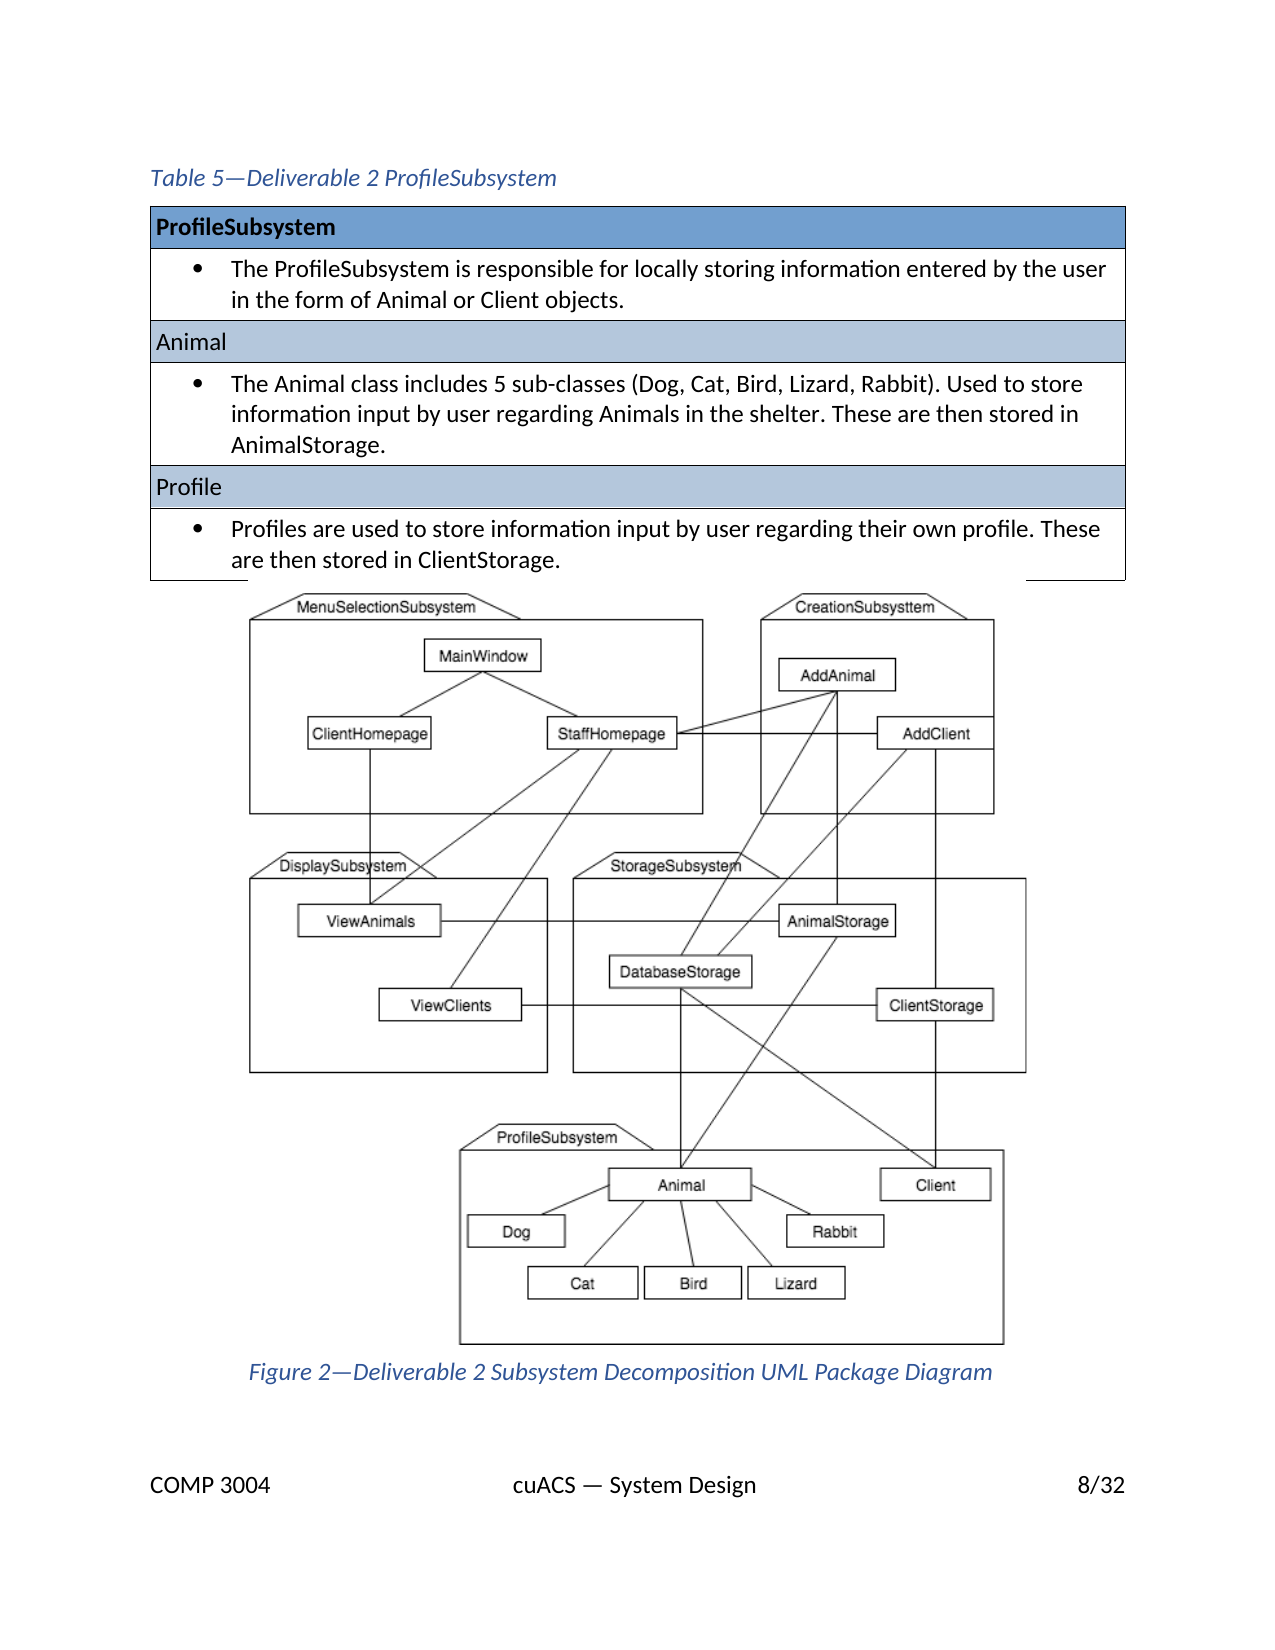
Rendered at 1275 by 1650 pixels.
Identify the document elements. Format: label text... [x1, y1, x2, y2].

table_cell Profiles are used to store information input by user regarding their own profile. These are then stored in ClientStorage. [151, 509, 1125, 580]
table_cell Animal [151, 321, 1125, 362]
picture [248, 592, 1027, 1345]
table_cell The Animal class includes 5 sub-classes (Dog, Cat, Bird, Lizard, Rabbit). Used to store information input by user regarding Animals in the shelter. These are then stored in AnimalStorage. [151, 363, 1125, 465]
table_cell Profile [151, 466, 1125, 507]
table_cell The ProfileSubsystem is responsible for locally storing information entered by the user in the form of Animal or Client objects. [151, 249, 1125, 320]
text Table 5—Deliverable 2 ProfileSubsystem [150, 162, 1125, 193]
table_header ProfileSubsystem [151, 207, 1125, 248]
text Figure 2—Deliverable 2 Subsystem Decomposition UML Package Diagram [248, 1345, 1026, 1387]
